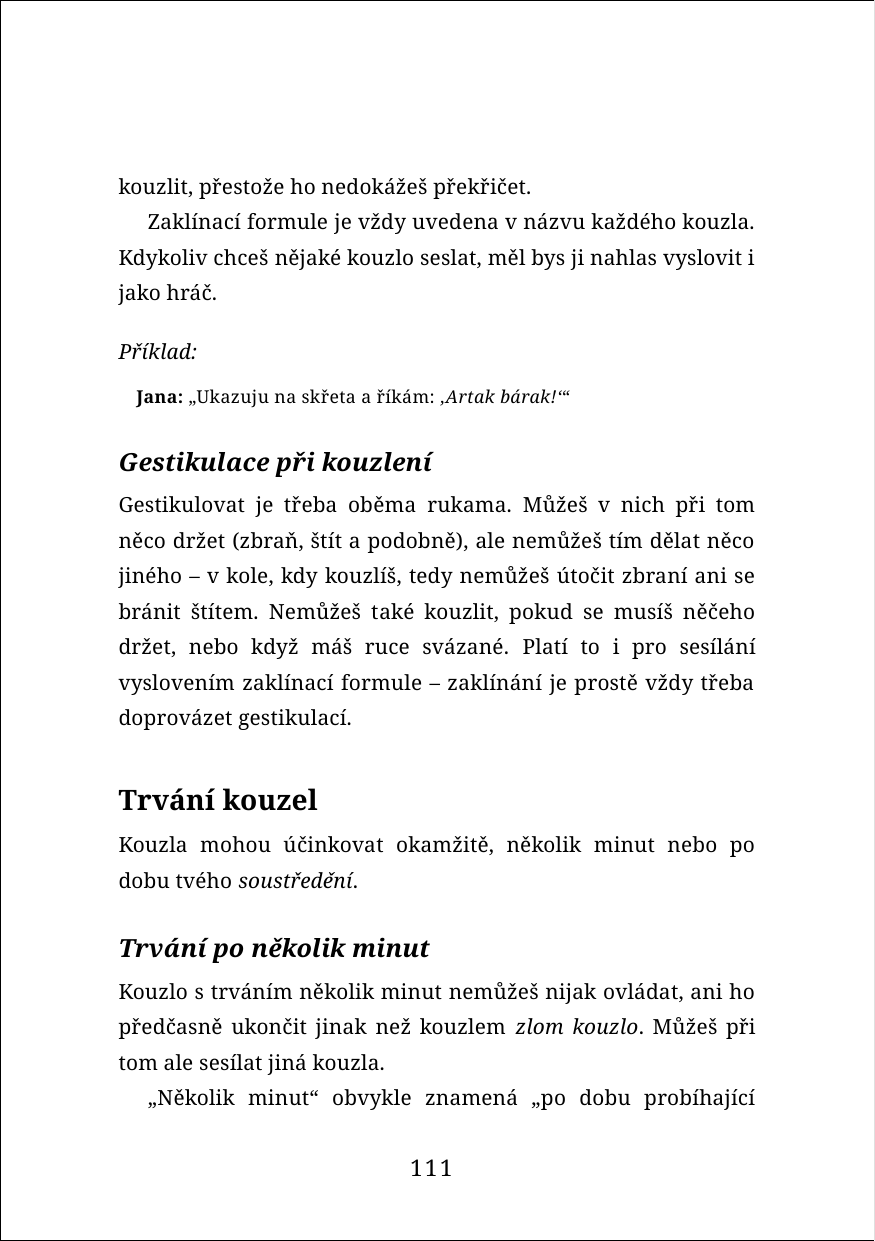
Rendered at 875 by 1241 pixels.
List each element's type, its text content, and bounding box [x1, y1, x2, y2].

subtitle Gestikulace při kouzlení [118, 444, 756, 478]
text kouzlit, přestože ho nedokážeš překřičet. Zaklínací formule je vždy uvedena v názvu každého kouzla. Kdykoliv chceš nějaké kouzlo seslat, měl bys ji nahlas vyslovit i jako hráč. [118, 172, 756, 307]
text Jana: „Ukazuju na skřeta a říkám: ‚Artak bárak!‘“ [136, 385, 756, 409]
subtitle Trvání po několik minut [118, 931, 756, 965]
text Příklad: [118, 337, 756, 366]
subtitle Trvání kouzel [118, 780, 756, 819]
text Kouzla mohou účinkovat okamžitě, několik minut nebo po dobu tvého soustředění. [118, 830, 756, 894]
text Gestikulovat je třeba oběma rukama. Můžeš v nich při tom něco držet (zbraň, štít a podobně), ale nemůžeš tím dělat něco jiného – v kole, kdy kouzlíš, tedy nemůžeš útočit zbraní ani se bránit štítem. Nemůžeš také kouzlit, pokud se musíš něčeho držet, nebo když máš ruce svázané. Platí to i pro sesílání vyslovením zaklínací formule – zaklínání je prostě vždy třeba doprovázet gestikulací. [118, 490, 756, 732]
text Kouzlo s trváním několik minut nemůžeš nijak ovládat, ani ho předčasně ukončit jinak než kouzlem zlom kouzlo. Můžeš při tom ale sesílat jiná kouzla. „Několik minut“ obvykle znamená „po dobu probíhající [118, 977, 756, 1112]
